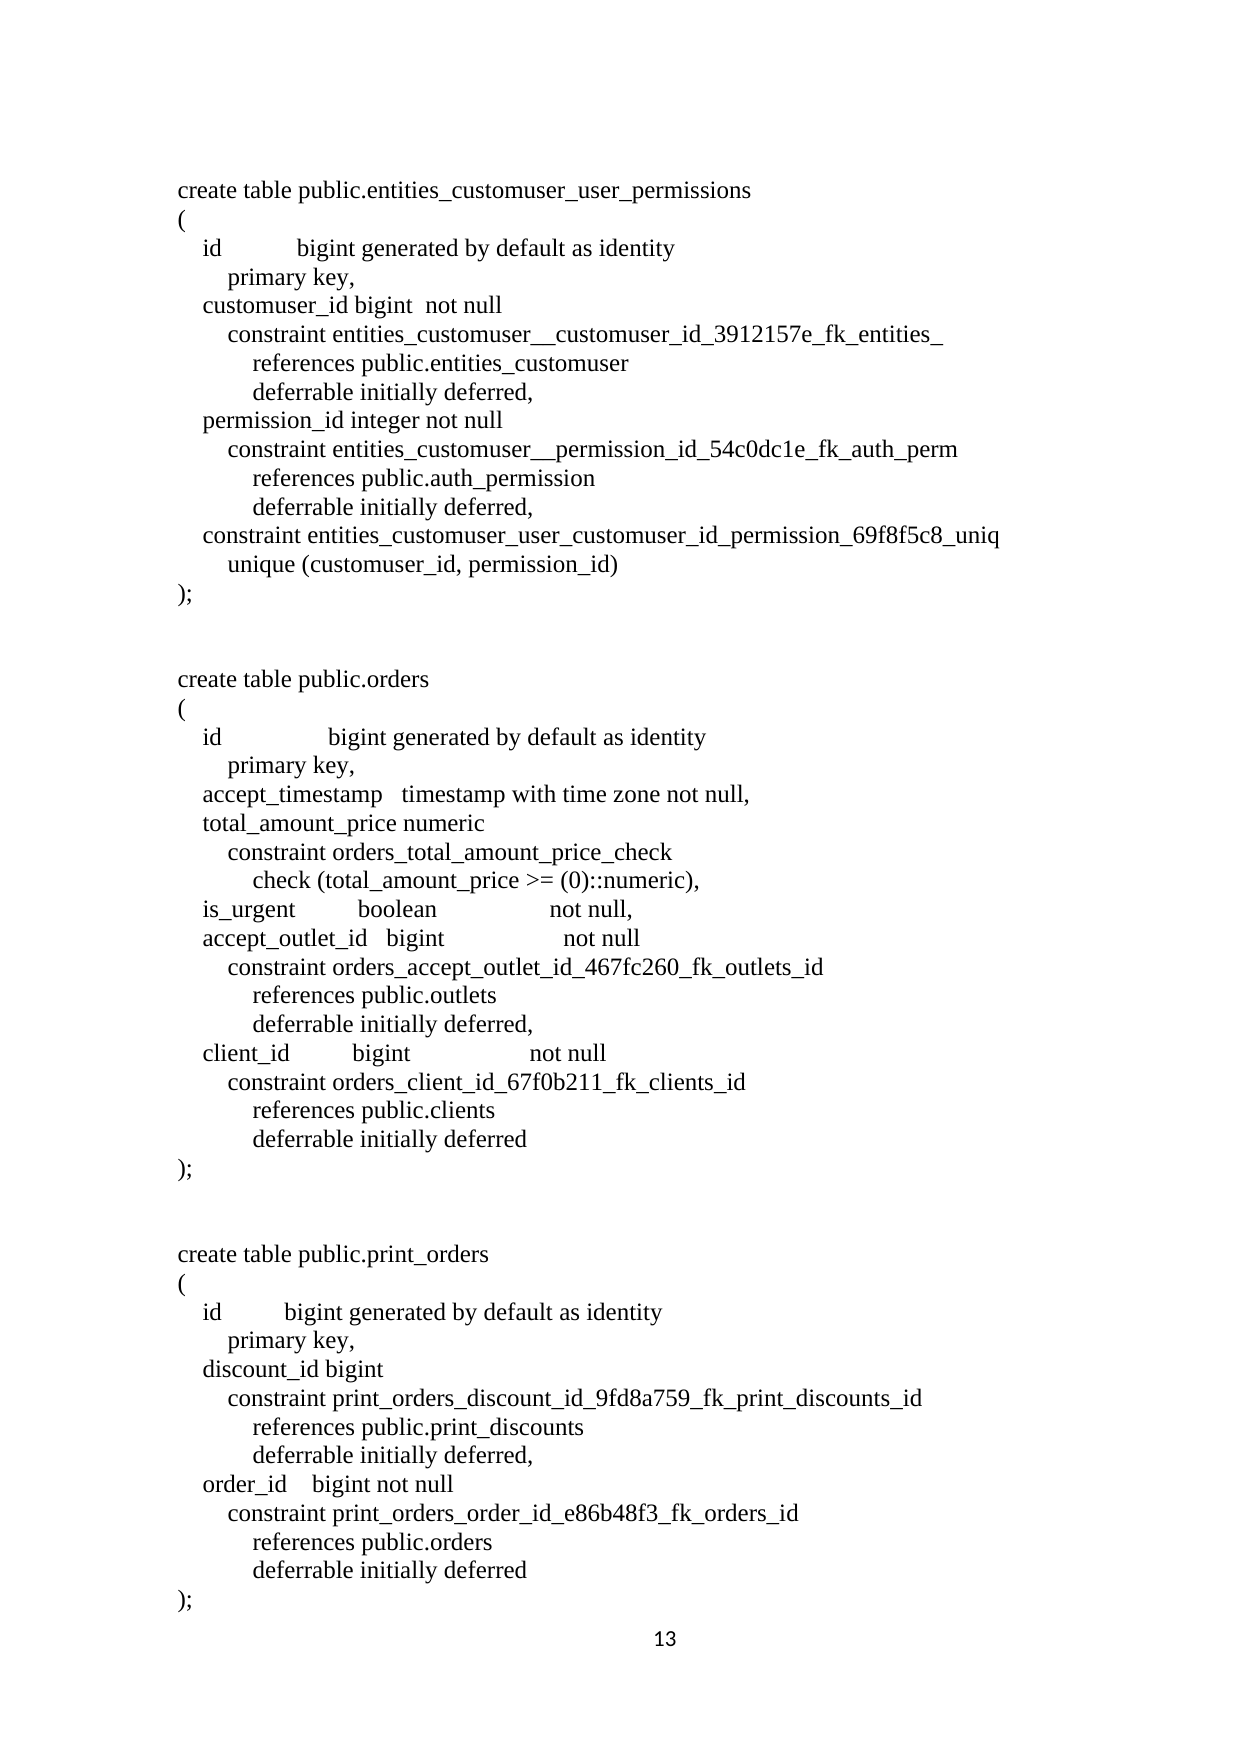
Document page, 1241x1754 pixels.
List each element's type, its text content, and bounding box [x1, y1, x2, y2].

text accept_outlet_id bigint not null [177, 923, 1152, 952]
text deferrable initially deferred, [177, 1441, 1152, 1469]
text constraint orders_total_amount_price_check [177, 837, 1152, 866]
text unique (customuser_id, permission_id) [177, 549, 1152, 578]
text constraint print_orders_order_id_e86b48f3_fk_orders_id [177, 1498, 1152, 1527]
text constraint entities_customuser__customuser_id_3912157e_fk_entities_ [177, 319, 1152, 348]
text ); [177, 578, 1152, 607]
text primary key, [177, 262, 1152, 291]
text primary key, [177, 1326, 1152, 1354]
text is_urgent boolean not null, [177, 894, 1152, 923]
text id bigint generated by default as identity [177, 1297, 1152, 1326]
text create table public.print_orders [177, 1239, 1152, 1268]
text constraint entities_customuser_user_customuser_id_permission_69f8f5c8_uniq [177, 521, 1152, 549]
text ( [177, 204, 1152, 233]
text customuser_id bigint not null [177, 291, 1152, 319]
text id bigint generated by default as identity [177, 722, 1152, 751]
text references public.clients [177, 1096, 1152, 1124]
text ( [177, 693, 1152, 722]
text references public.auth_permission [177, 463, 1152, 492]
text create table public.orders [177, 664, 1152, 693]
text primary key, [177, 751, 1152, 779]
text accept_timestamp timestamp with time zone not null, [177, 779, 1152, 808]
text client_id bigint not null [177, 1038, 1152, 1067]
text check (total_amount_price >= (0)::numeric), [177, 866, 1152, 894]
text constraint print_orders_discount_id_9fd8a759_fk_print_discounts_id [177, 1383, 1152, 1412]
text references public.orders [177, 1527, 1152, 1556]
text permission_id integer not null [177, 406, 1152, 434]
text order_id bigint not null [177, 1469, 1152, 1498]
text deferrable initially deferred [177, 1124, 1152, 1153]
text create table public.entities_customuser_user_permissions [177, 176, 1152, 204]
text total_amount_price numeric [177, 808, 1152, 837]
text references public.outlets [177, 981, 1152, 1009]
text references public.entities_customuser [177, 348, 1152, 377]
text ); [177, 1584, 1152, 1613]
text deferrable initially deferred, [177, 492, 1152, 521]
text constraint orders_accept_outlet_id_467fc260_fk_outlets_id [177, 952, 1152, 981]
text deferrable initially deferred, [177, 377, 1152, 406]
text ( [177, 1268, 1152, 1297]
text references public.print_discounts [177, 1412, 1152, 1441]
text ); [177, 1153, 1152, 1182]
text id bigint generated by default as identity [177, 233, 1152, 262]
text deferrable initially deferred [177, 1556, 1152, 1584]
text constraint orders_client_id_67f0b211_fk_clients_id [177, 1067, 1152, 1096]
text constraint entities_customuser__permission_id_54c0dc1e_fk_auth_perm [177, 434, 1152, 463]
text deferrable initially deferred, [177, 1009, 1152, 1038]
text discount_id bigint [177, 1354, 1152, 1383]
